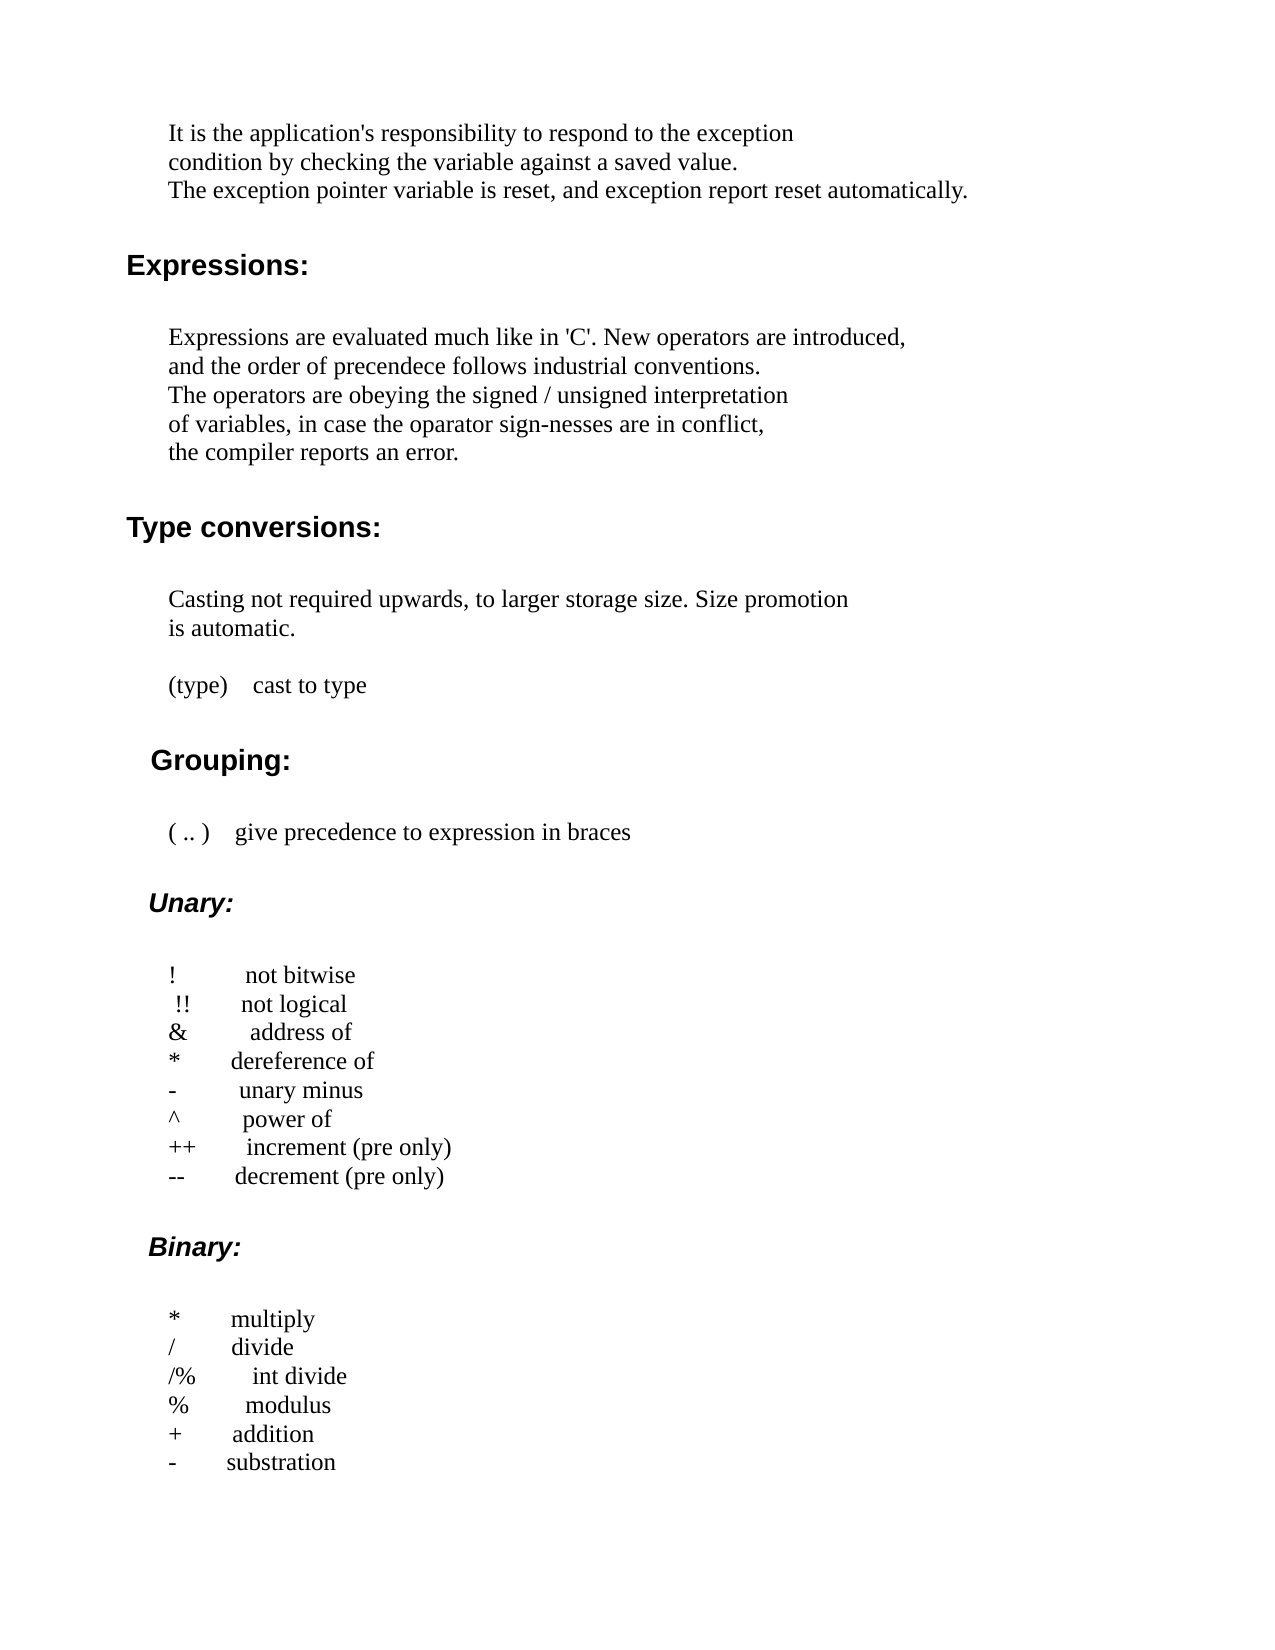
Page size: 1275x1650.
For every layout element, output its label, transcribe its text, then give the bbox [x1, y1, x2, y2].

text - substration [118, 1447, 1157, 1476]
subtitle Expressions: [118, 248, 1157, 281]
text condition by checking the variable against a saved value. [118, 147, 1157, 176]
text & address of [118, 1017, 1157, 1046]
text The operators are obeying the signed / unsigned interpretation [118, 380, 1157, 409]
text and the order of precendece follows industrial conventions. [118, 351, 1157, 380]
text Expressions are evaluated much like in 'C'. New operators are introduced, [118, 322, 1157, 351]
text -- decrement (pre only) [118, 1161, 1157, 1190]
text /% int divide [118, 1361, 1157, 1390]
text (type) cast to type [118, 671, 1157, 699]
text ! not bitwise [118, 960, 1157, 989]
text ( .. ) give precedence to expression in braces [118, 817, 1157, 846]
subtitle Unary: [118, 887, 1157, 919]
text of variables, in case the oparator sign-nesses are in conflict, [118, 409, 1157, 437]
text It is the application's responsibility to respond to the exception [118, 118, 1157, 147]
text is automatic. [118, 613, 1157, 642]
subtitle Type conversions: [118, 509, 1157, 543]
subtitle Grouping: [118, 743, 1157, 776]
text - unary minus [118, 1075, 1157, 1104]
text !! not logical [118, 989, 1157, 1017]
text the compiler reports an error. [118, 437, 1157, 466]
text + addition [118, 1419, 1157, 1447]
text ++ increment (pre only) [118, 1132, 1157, 1161]
subtitle Binary: [118, 1231, 1157, 1262]
text Casting not required upwards, to larger storage size. Size promotion [118, 584, 1157, 613]
text * dereference of [118, 1046, 1157, 1075]
text % modulus [118, 1390, 1157, 1419]
text / divide [118, 1332, 1157, 1361]
text ^ power of [118, 1104, 1157, 1132]
text The exception pointer variable is reset, and exception report reset automatically. [118, 176, 1157, 204]
text * multiply [118, 1304, 1157, 1332]
